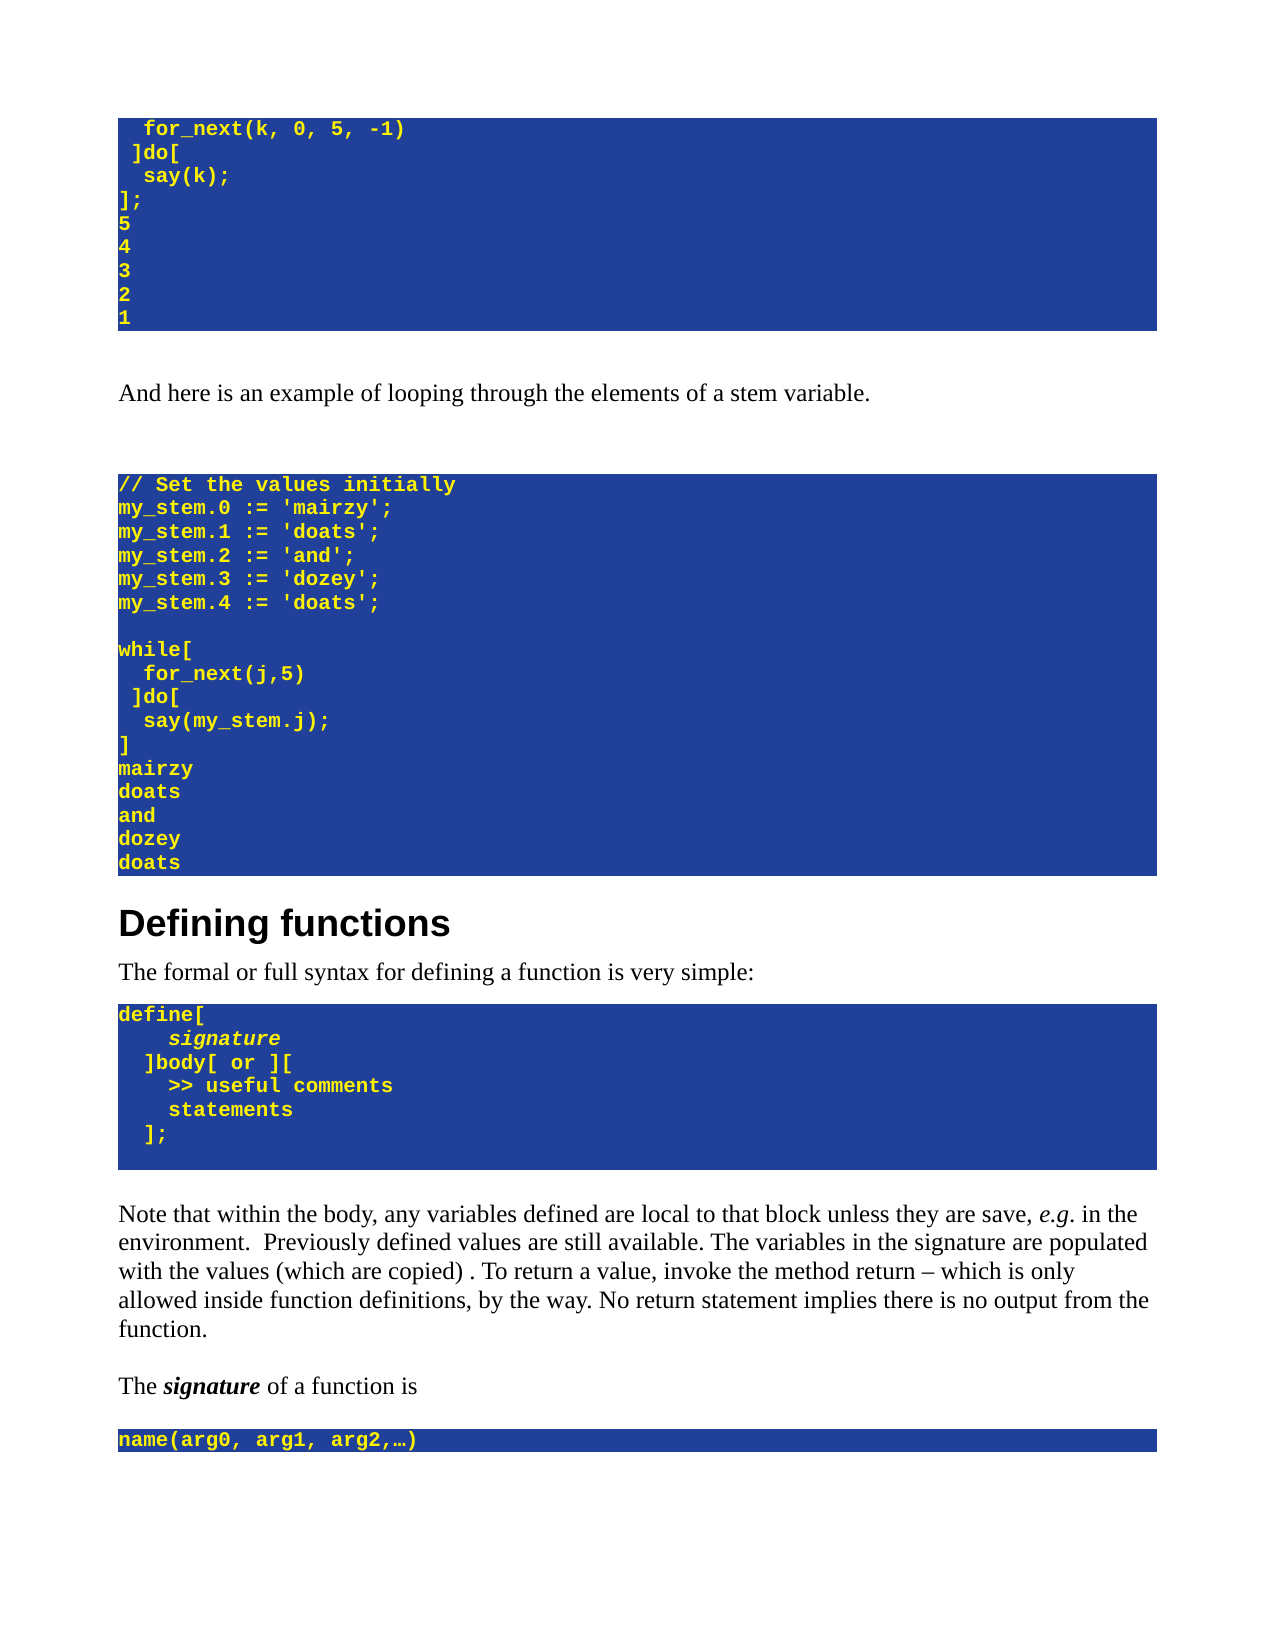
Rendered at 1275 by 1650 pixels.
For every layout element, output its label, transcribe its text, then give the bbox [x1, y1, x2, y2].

text and [118, 805, 1157, 828]
text doats [118, 852, 1157, 876]
text ]; [118, 1123, 1157, 1146]
text 2 [118, 284, 1157, 307]
subtitle Defining functions [118, 901, 1157, 944]
text And here is an example of looping through the elements of a stem variable. [118, 378, 1157, 407]
text my_stem.4 := 'doats'; [118, 592, 1157, 616]
text dozey [118, 828, 1157, 852]
text say(my_stem.j); [118, 710, 1157, 734]
text ]do[ [118, 687, 1157, 710]
text 4 [118, 236, 1157, 260]
text define[ [118, 1004, 1157, 1028]
text ]body[ or ][ [118, 1052, 1157, 1075]
text // Set the values initially [118, 474, 1157, 497]
text statements [118, 1099, 1157, 1123]
text my_stem.0 := 'mairzy'; [118, 497, 1157, 521]
text 5 [118, 213, 1157, 236]
text ]do[ [118, 142, 1157, 165]
text ] [118, 734, 1157, 757]
text say(k); [118, 165, 1157, 189]
text The formal or full syntax for defining a function is very simple: [118, 957, 1157, 986]
text Note that within the body, any variables defined are local to that block unless they are save, e.g. in the environment. Previously defined values are still available. The variables in the signature are populated with the values (which are copied) . To return a value, invoke the method return – which is only allowed inside function definitions, by the way. No return statement implies there is no output from the function. [118, 1170, 1157, 1342]
text ]; [118, 189, 1157, 213]
text while[ [118, 639, 1157, 663]
text mairzy [118, 757, 1157, 781]
text 3 [118, 260, 1157, 284]
text name(arg0, arg1, arg2,…) [118, 1429, 1157, 1452]
text my_stem.3 := 'dozey'; [118, 568, 1157, 592]
text 1 [118, 307, 1157, 331]
text my_stem.1 := 'doats'; [118, 521, 1157, 545]
text The signature of a function is [118, 1371, 1157, 1400]
text my_stem.2 := 'and'; [118, 545, 1157, 568]
text for_next(k, 0, 5, -1) [118, 118, 1157, 142]
text doats [118, 781, 1157, 805]
text >> useful comments [118, 1075, 1157, 1099]
text for_next(j,5) [118, 663, 1157, 687]
text signature [118, 1028, 1157, 1052]
